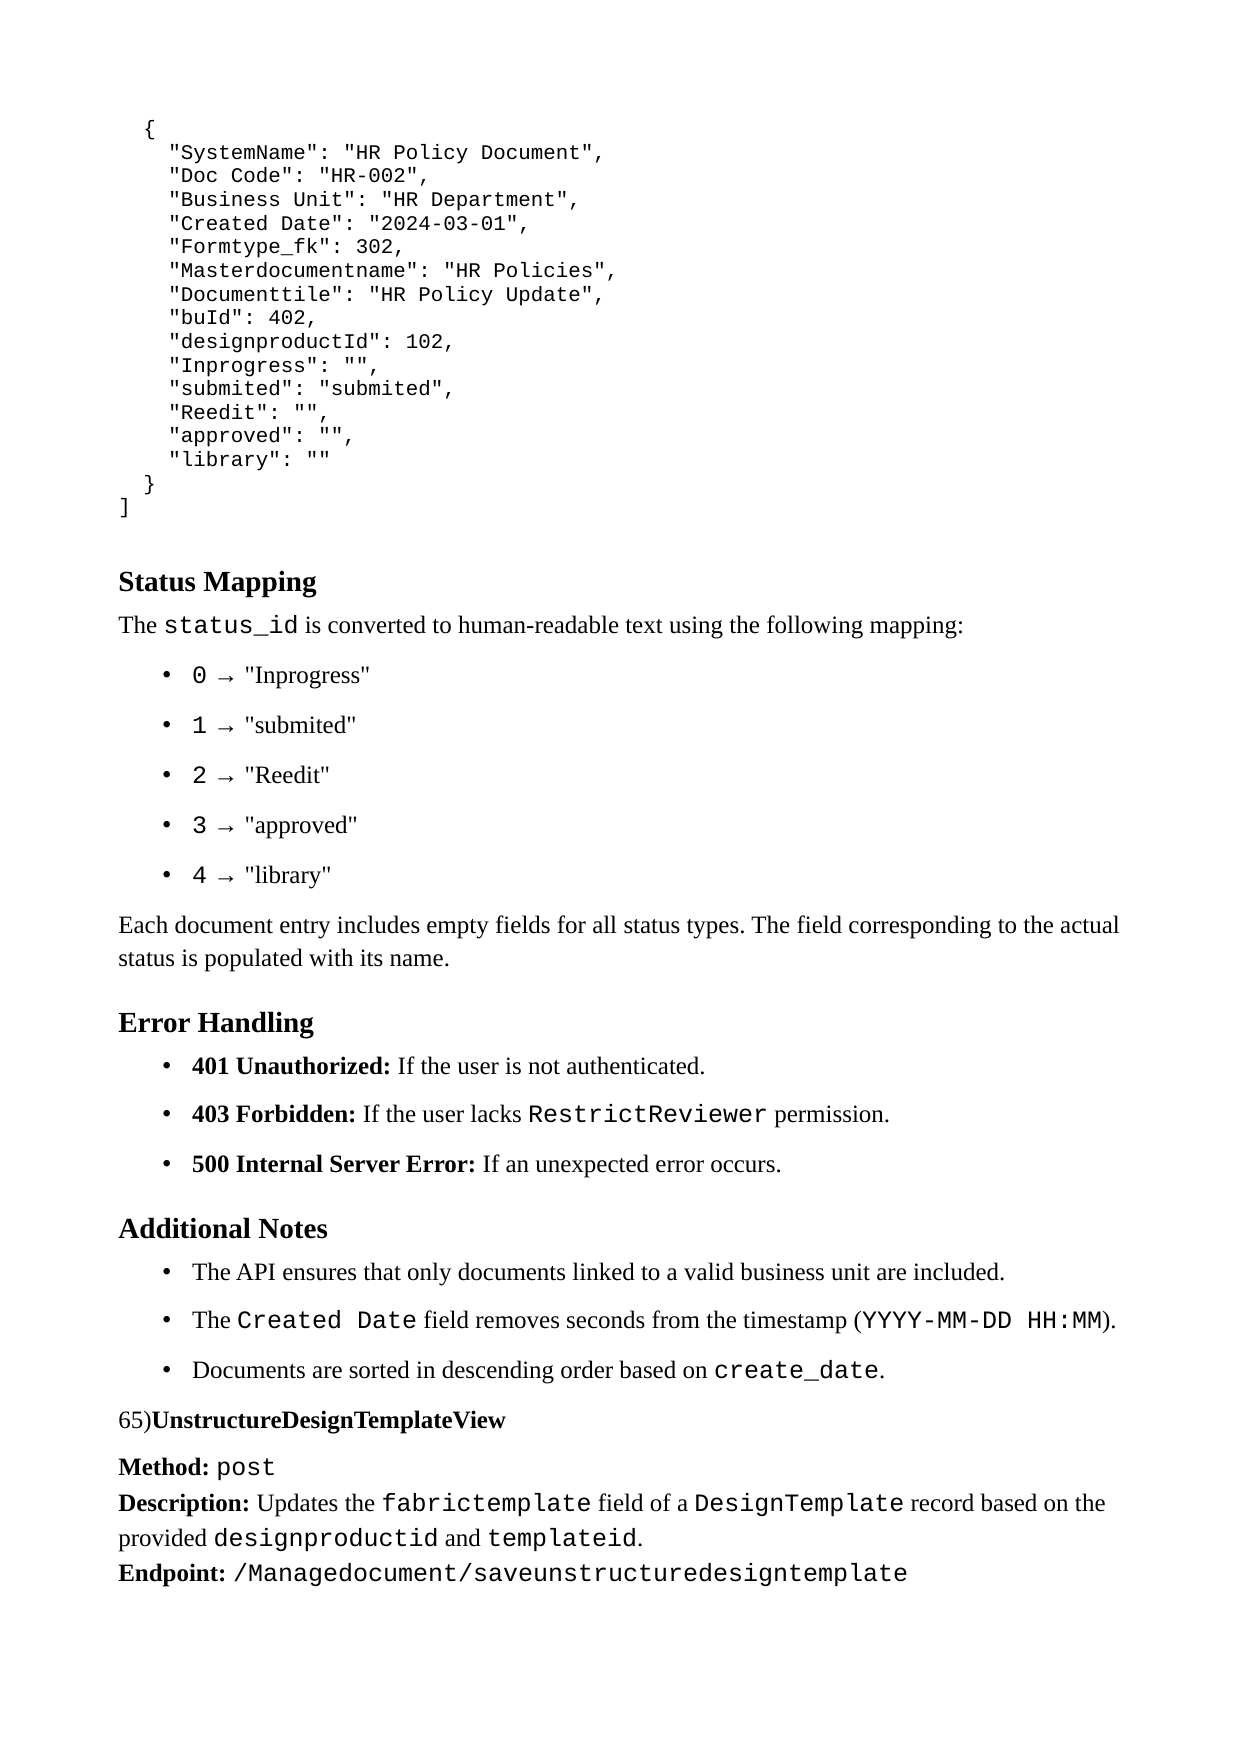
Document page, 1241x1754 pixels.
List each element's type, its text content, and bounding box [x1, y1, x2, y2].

list Documents are sorted in descending order based on create_date. [162, 1355, 1122, 1386]
text "Business Unit": "HR Department", [118, 189, 1122, 213]
text } [118, 473, 1122, 496]
list 401 Unauthorized: If the user is not authenticated. [162, 1051, 1122, 1080]
list The Created Date field removes seconds from the timestamp (YYYY-MM-DD HH:MM). [162, 1305, 1122, 1336]
text "Reedit": "", [118, 402, 1122, 426]
text "submited": "submited", [118, 378, 1122, 402]
text The status_id is converted to human-readable text using the following mapping: [118, 610, 1122, 641]
list 3 → "approved" [162, 810, 1122, 841]
text "Masterdocumentname": "HR Policies", [118, 260, 1122, 284]
text "Created Date": "2024-03-01", [118, 213, 1122, 236]
text Method: post Description: Updates the fabrictemplate field of a DesignTemplate record based on the provided designproductid and templateid. Endpoint: /Managedocument/saveunstructuredesigntemplate [118, 1452, 1122, 1589]
text "library": "" [118, 449, 1122, 473]
text Each document entry includes empty fields for all status types. The field corresponding to the actual status is populated with its name. [118, 910, 1122, 972]
list 4 → "library" [162, 860, 1122, 891]
list 403 Forbidden: If the user lacks RestrictReviewer permission. [162, 1099, 1122, 1130]
subtitle Error Handling [118, 1005, 1122, 1039]
text "buId": 402, [118, 307, 1122, 331]
subtitle Additional Notes [118, 1211, 1122, 1245]
text "Doc Code": "HR-002", [118, 165, 1122, 189]
list 2 → "Reedit" [162, 760, 1122, 791]
text "Inprogress": "", [118, 354, 1122, 378]
subtitle Status Mapping [118, 564, 1122, 598]
text "Formtype_fk": 302, [118, 236, 1122, 260]
text "approved": "", [118, 426, 1122, 449]
text "designproductId": 102, [118, 331, 1122, 354]
list The API ensures that only documents linked to a valid business unit are included. [162, 1257, 1122, 1286]
text 65)UnstructureDesignTemplateView [118, 1405, 1122, 1434]
text "SystemName": "HR Policy Document", [118, 142, 1122, 165]
text "Documenttile": "HR Policy Update", [118, 284, 1122, 307]
list 500 Internal Server Error: If an unexpected error occurs. [162, 1149, 1122, 1178]
list 0 → "Inprogress" [162, 660, 1122, 691]
list 1 → "submited" [162, 710, 1122, 741]
text ] [118, 496, 1122, 520]
text { [118, 118, 1122, 142]
